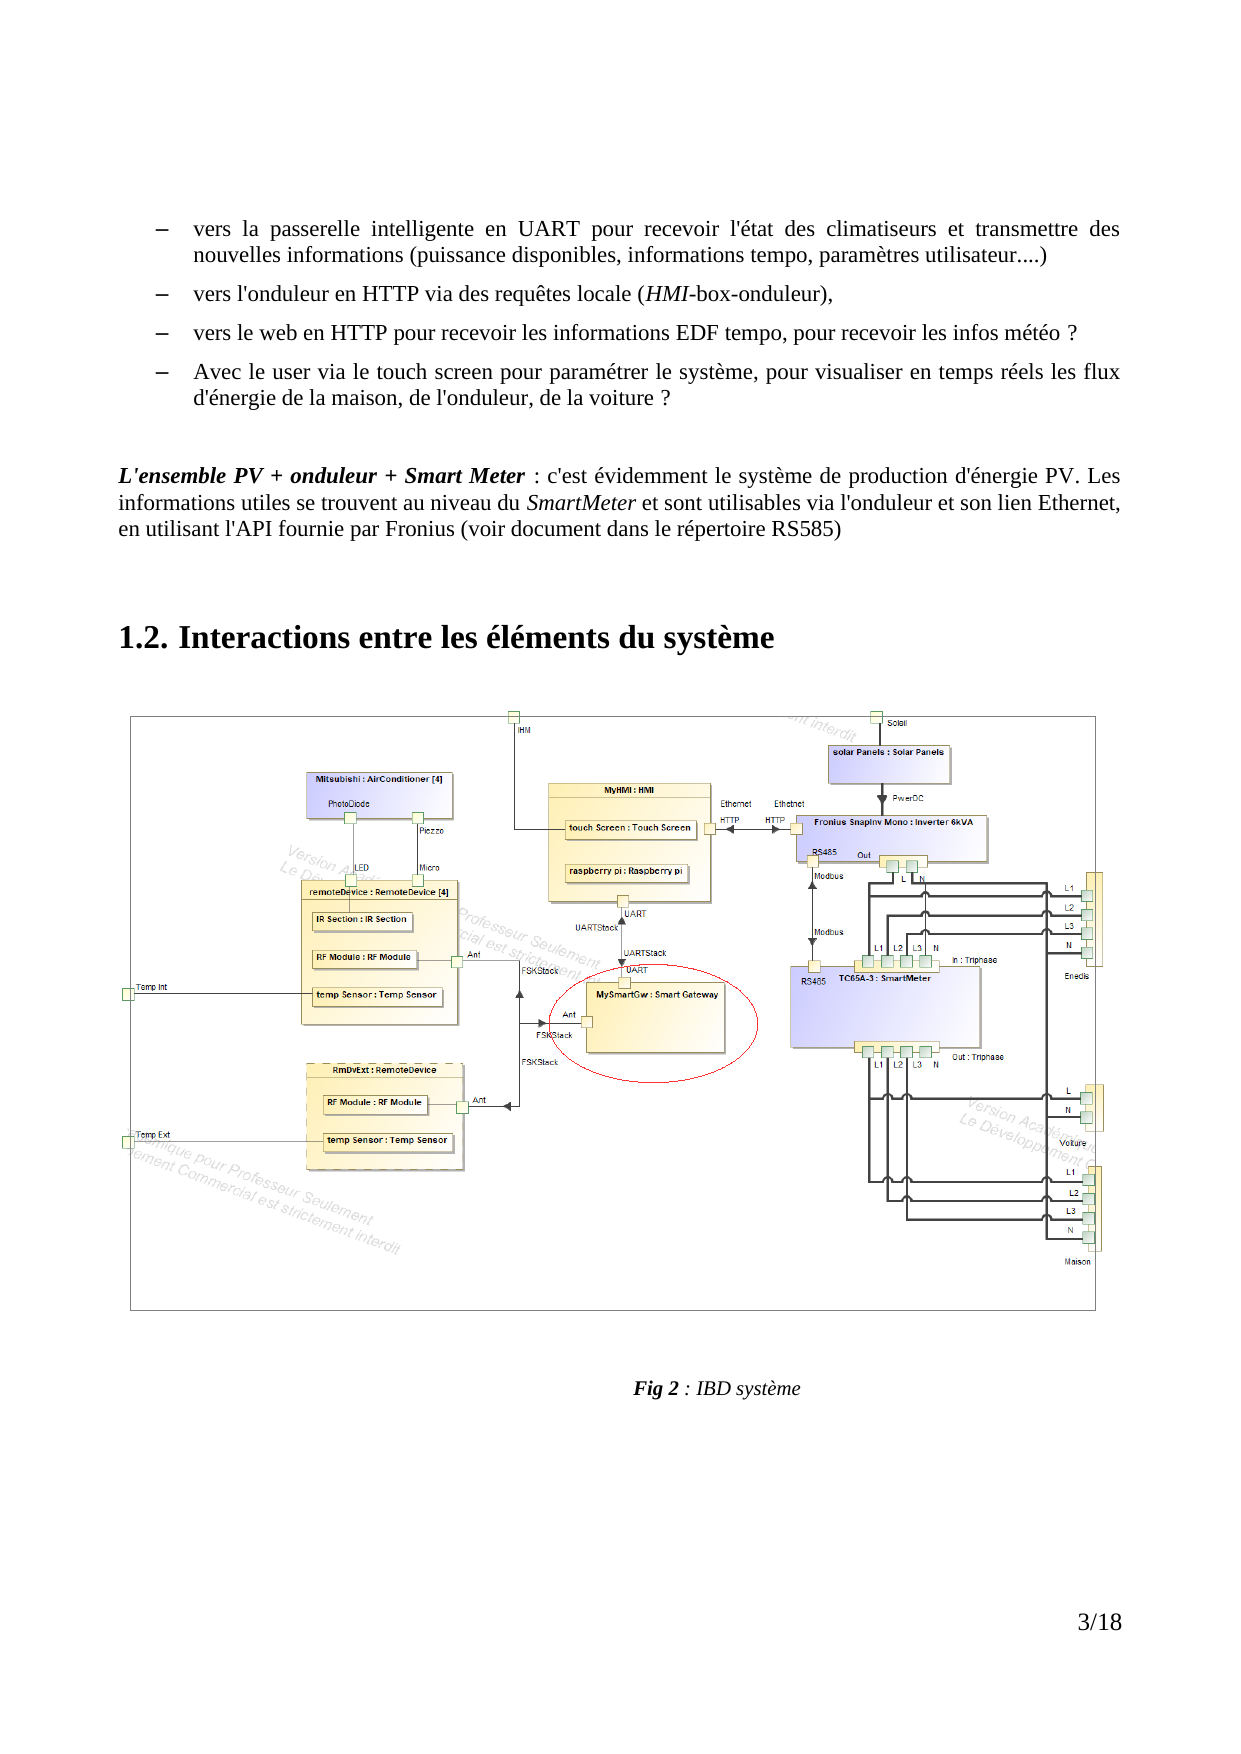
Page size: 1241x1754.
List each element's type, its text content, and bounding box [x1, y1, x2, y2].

subtitle Interactions entre les éléments du système [118, 618, 1122, 656]
text L'ensemble PV + onduleur + Smart Meter : c'est évidemment le système de production d'énergie PV. Les informations utiles se trouvent au niveau du SmartMeter et sont utilisables via l'onduleur et son lien Ethernet, en utilisant l'API fournie par Fronius (voir document dans le répertoire RS585) [118, 462, 1122, 541]
list vers l'onduleur en HTTP via des requêtes locale (HMI-box-onduleur), [156, 280, 1122, 307]
list vers la passerelle intelligente en UART pour recevoir l'état des climatiseurs et transmettre des nouvelles informations (puissance disponibles, informations tempo, paramètres utilisateur....) [156, 215, 1122, 268]
list Avec le user via le touch screen pour paramétrer le système, pour visualiser en temps réels les flux d'énergie de la maison, de l'onduleur, de la voiture ? [156, 358, 1122, 411]
list vers le web en HTTP pour recevoir les informations EDF tempo, pour recevoir les infos météo ? [156, 319, 1122, 346]
